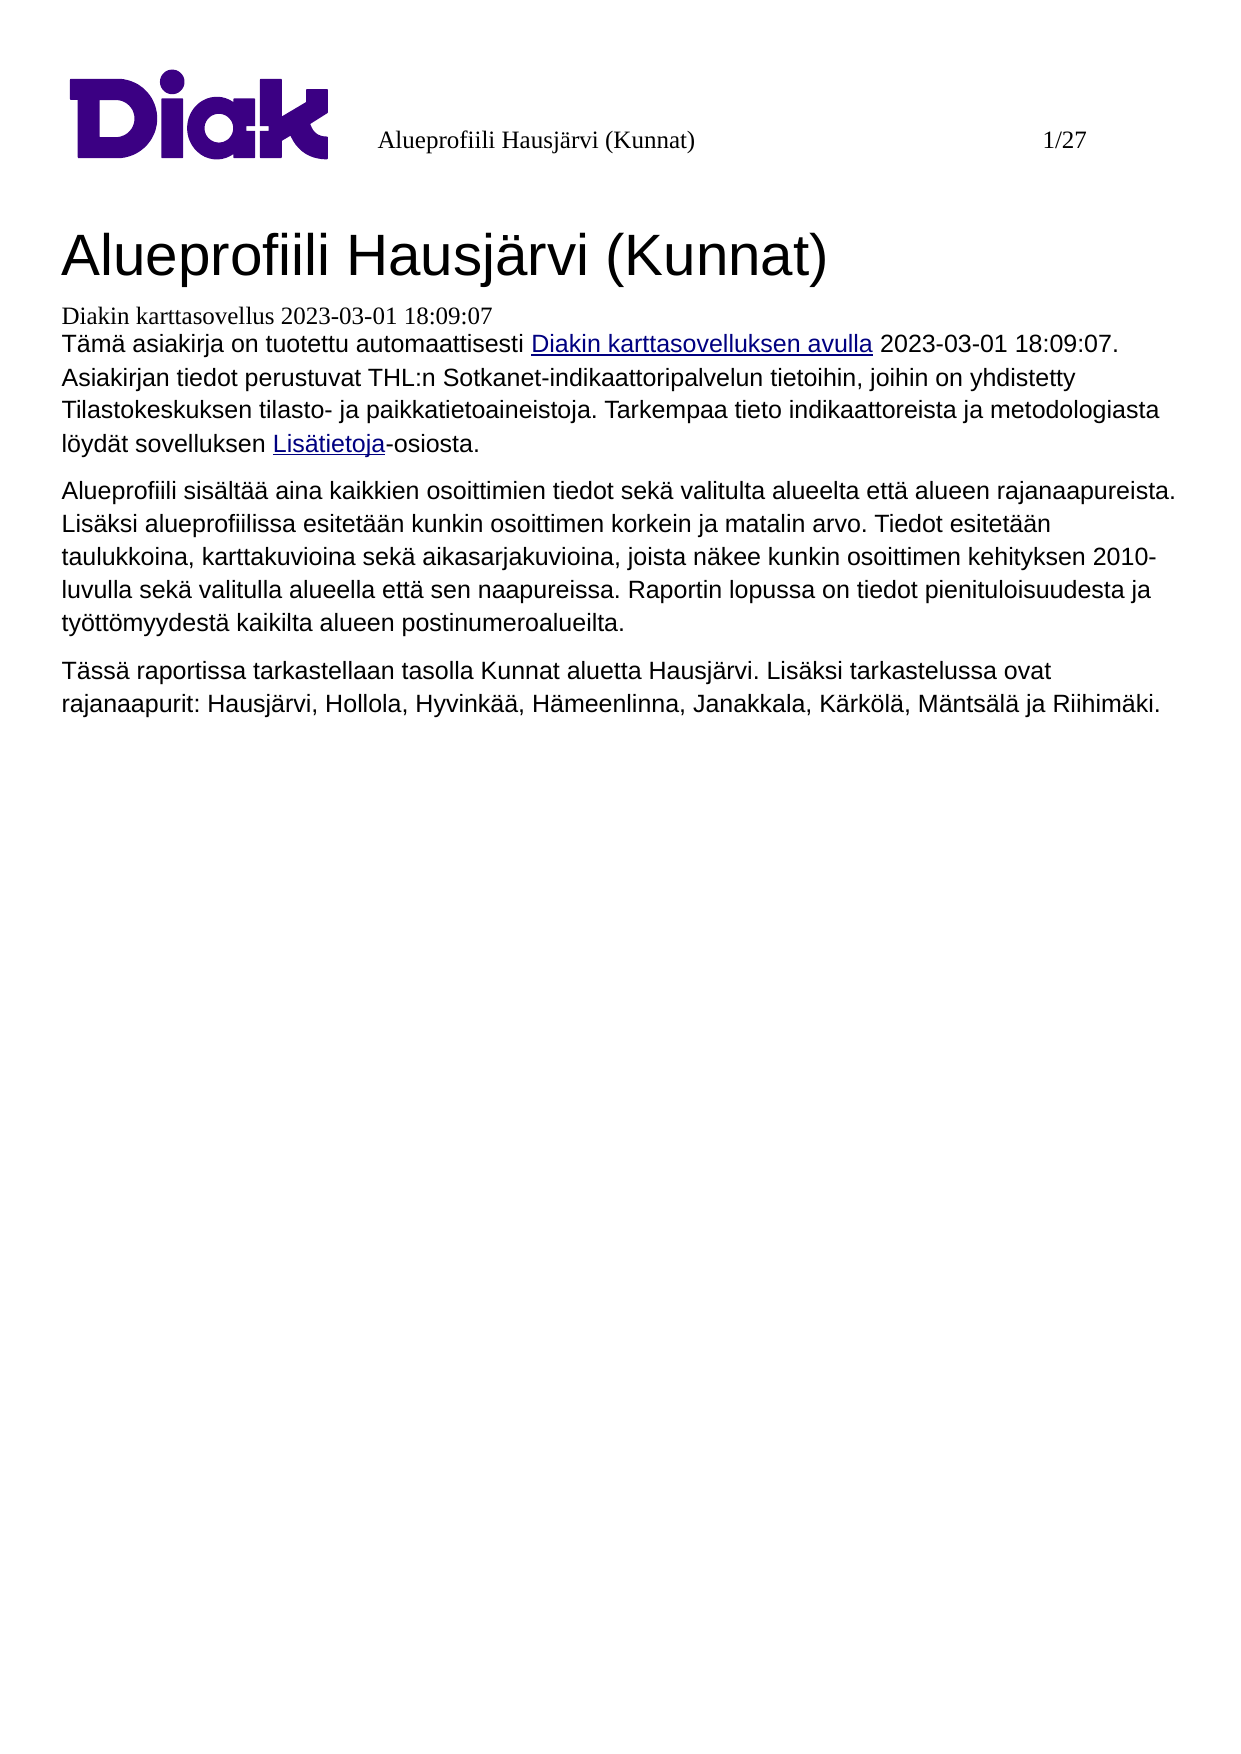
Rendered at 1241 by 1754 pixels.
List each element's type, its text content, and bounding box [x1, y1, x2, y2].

text Tässä raportissa tarkastellaan tasolla Kunnat aluetta Hausjärvi. Lisäksi tarkastelussa ovat rajanaapurit: Hausjärvi, Hollola, Hyvinkää, Hämeenlinna, Janakkala, Kärkölä, Mäntsälä ja Riihimäki. [61, 656, 1179, 718]
text Tämä asiakirja on tuotettu automaattisesti Diakin karttasovelluksen avulla 2023-03-01 18:09:07. Asiakirjan tiedot perustuvat THL:n Sotkanet-indikaattoripalvelun tietoihin, joihin on yhdistetty Tilastokeskuksen tilasto- ja paikkatietoaineistoja. Tarkempaa tieto indikaattoreista ja metodologiasta löydät sovelluksen Lisätietoja-osiosta. [61, 329, 1179, 457]
text Alueprofiili sisältää aina kaikkien osoittimien tiedot sekä valitulta alueelta että alueen rajanaapureista. Lisäksi alueprofiilissa esitetään kunkin osoittimen korkein ja matalin arvo. Tiedot esitetään taulukkoina, karttakuvioina sekä aikasarjakuvioina, joista näkee kunkin osoittimen kehityksen 2010-luvulla sekä valitulla alueella että sen naapureissa. Raportin lopussa on tiedot pienituloisuudesta ja työttömyydestä kaikilta alueen postinumeroalueilta. [61, 476, 1179, 637]
text Diakin karttasovellus 2023-03-01 18:09:07 [61, 301, 1179, 329]
title Alueprofiili Hausjärvi (Kunnat) [61, 221, 1179, 288]
